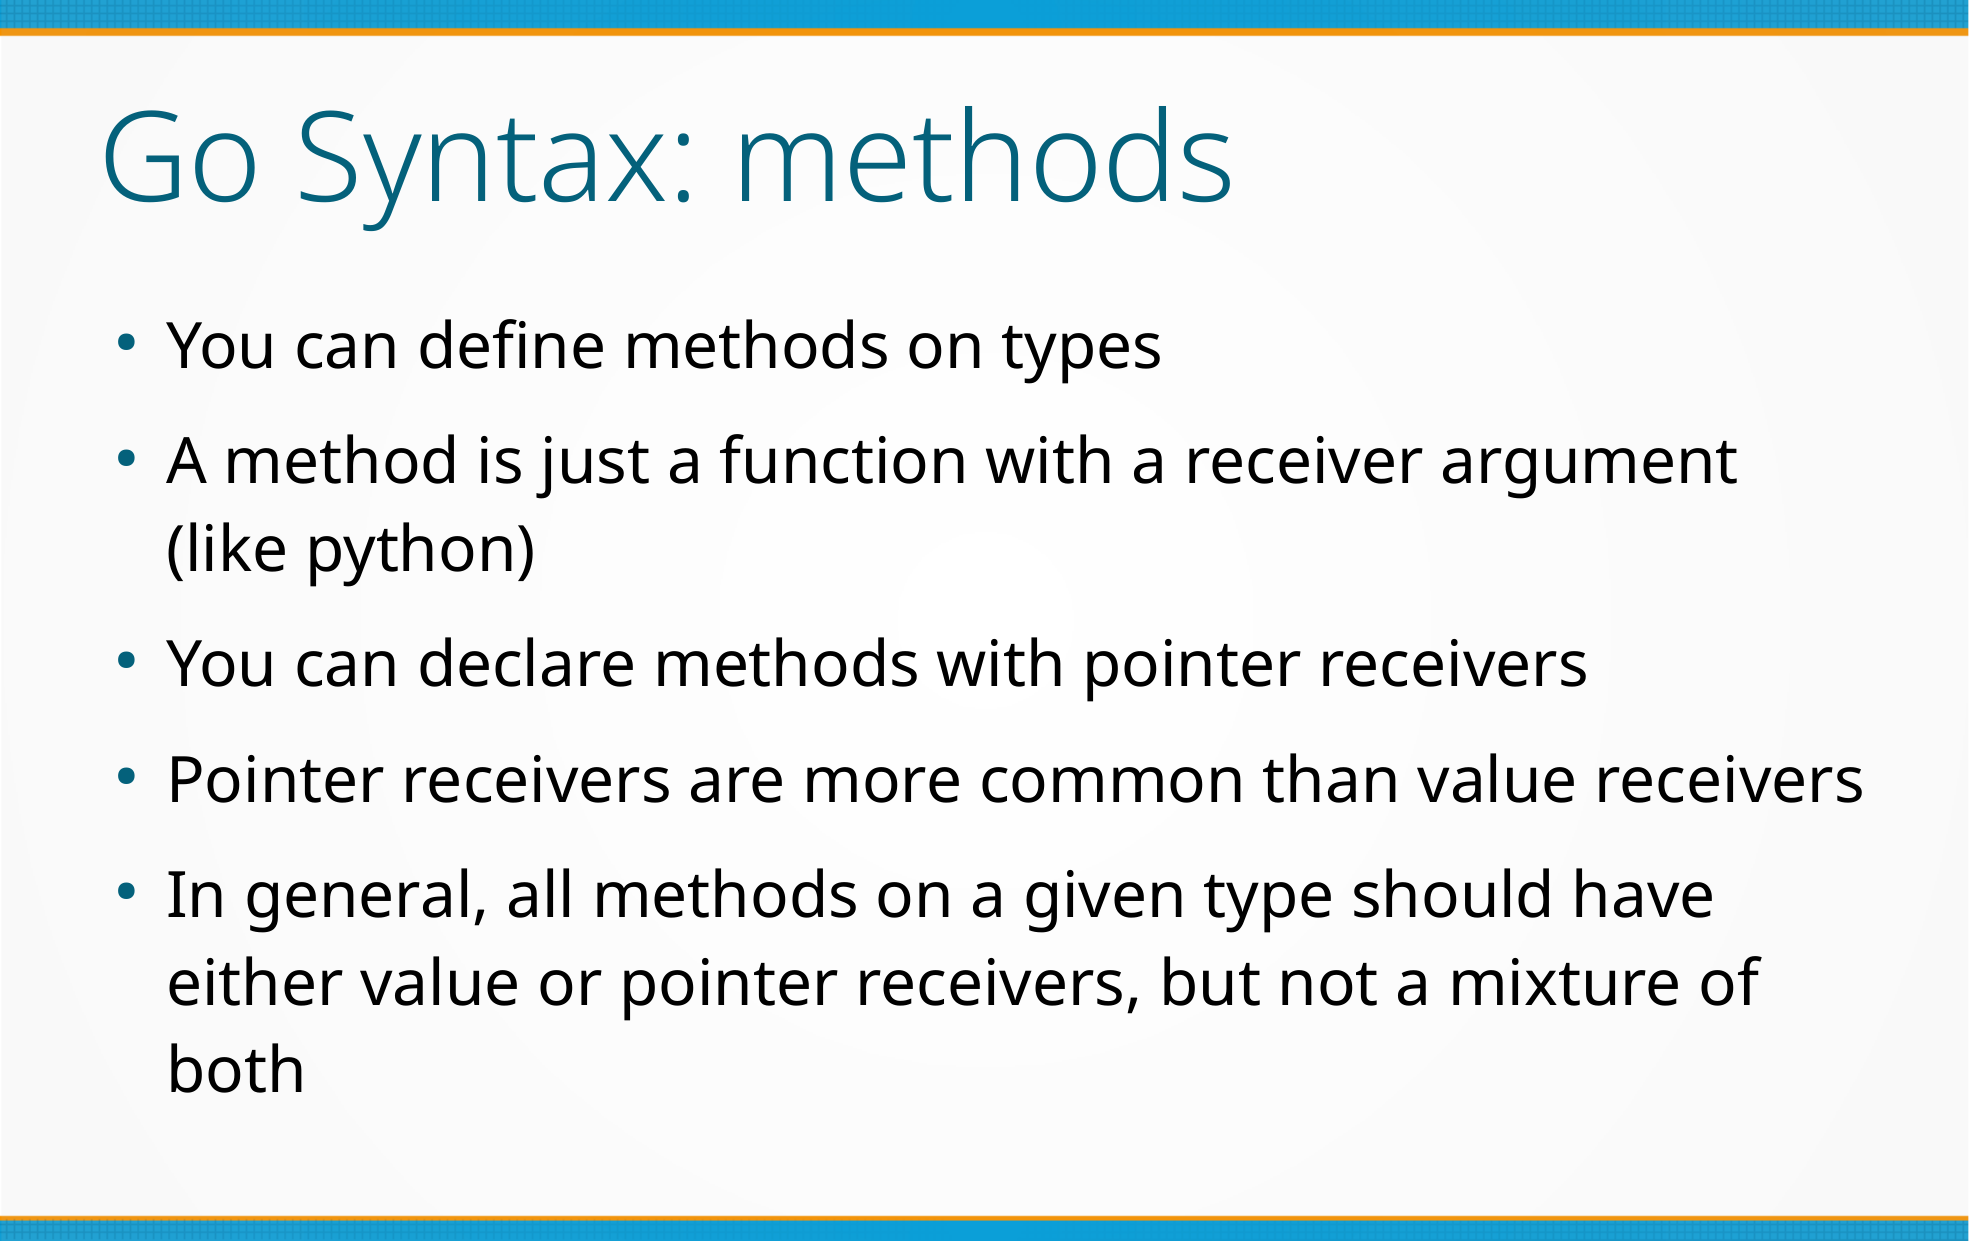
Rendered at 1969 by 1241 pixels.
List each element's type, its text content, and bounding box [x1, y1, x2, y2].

title Go Syntax: methods [98, 49, 1870, 257]
list You can define methods on types A method is just a function with a receiver argument (like python) You can declare methods with pointer receivers Pointer receivers are more common than value receivers In general, all methods on a given type should have either value or pointer receivers, but not a mixture of both [98, 300, 1876, 1186]
picture [0, 0, 1969, 1241]
